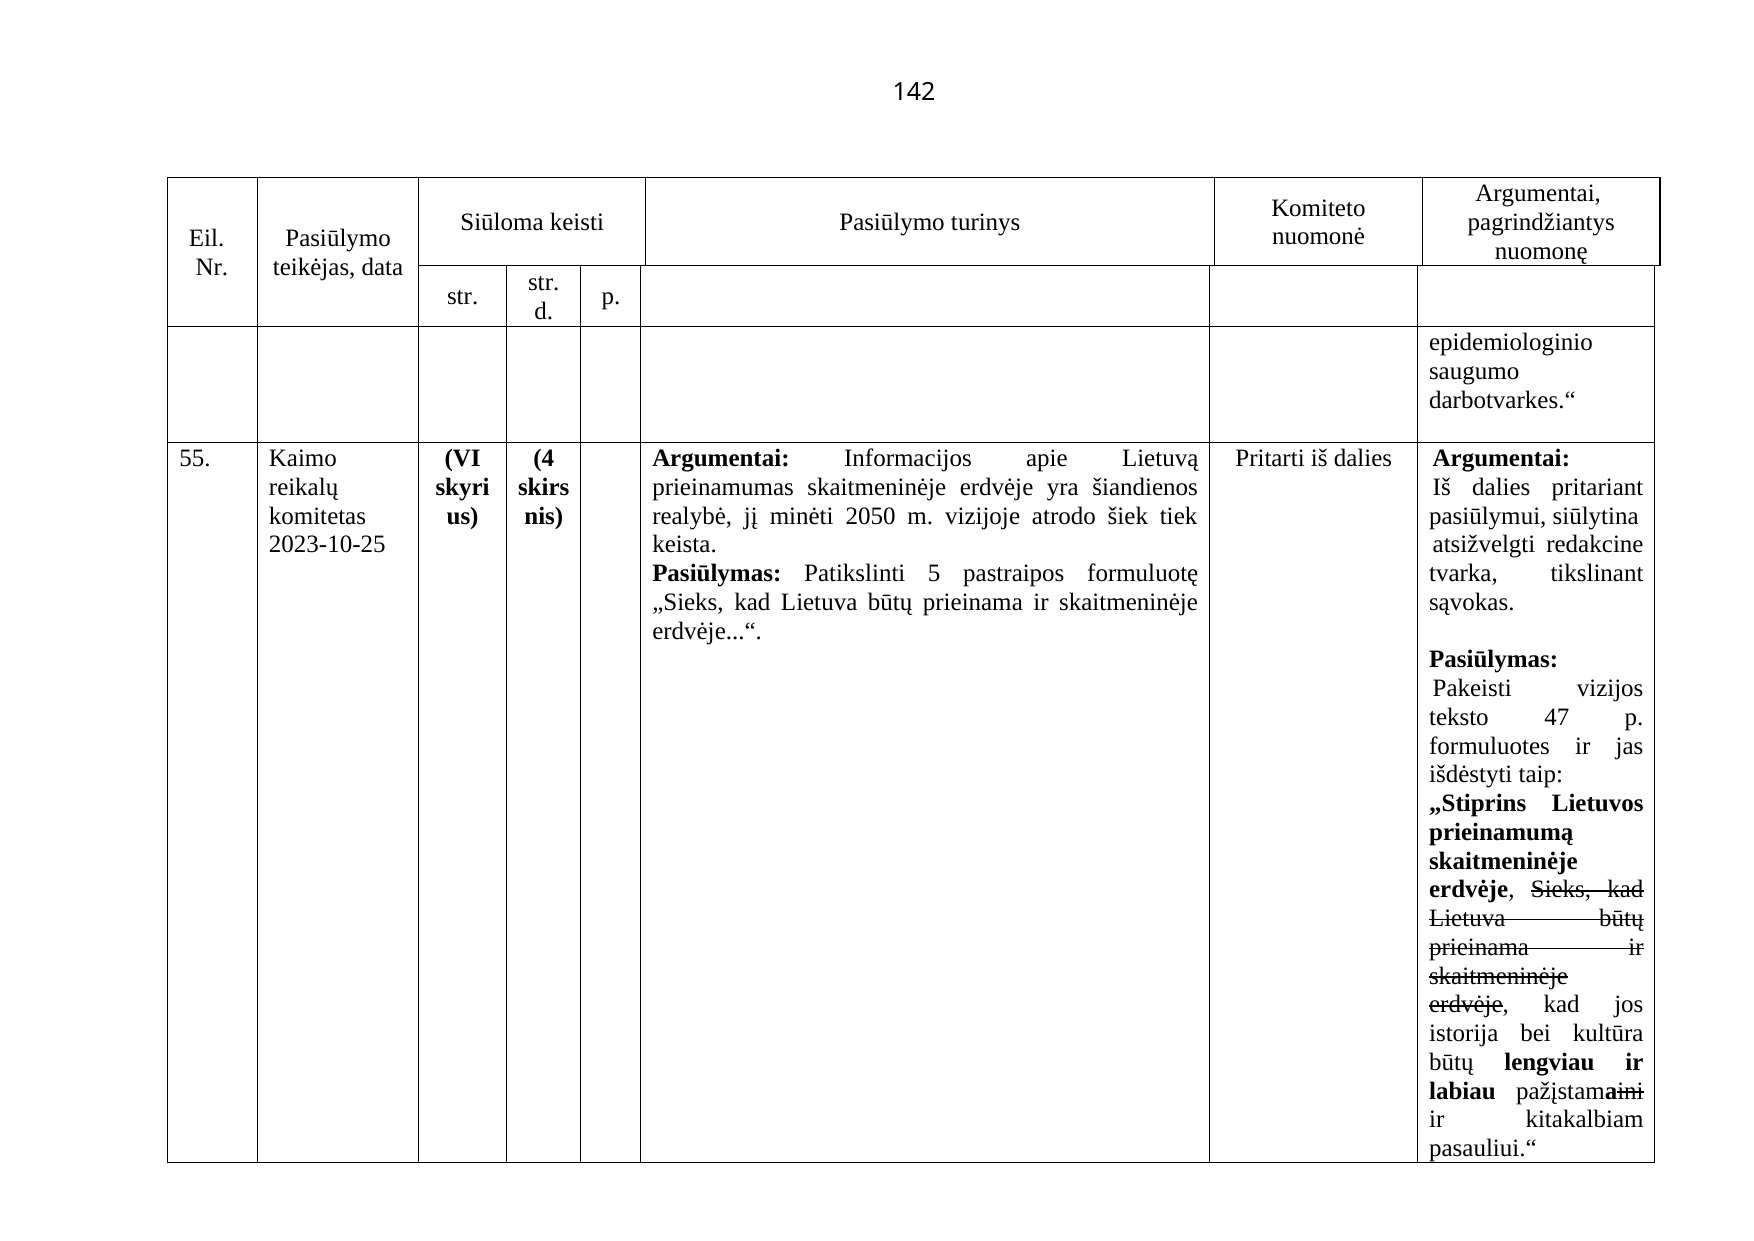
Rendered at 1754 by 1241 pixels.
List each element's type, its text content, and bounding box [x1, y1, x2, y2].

table_cell [641, 327, 1209, 442]
table_cell (VI skyrius) [419, 443, 506, 1162]
table_cell Kaimo reikalų komitetas 2023-10-25 [258, 443, 418, 1162]
table_cell [1418, 266, 1654, 326]
table_header Komiteto nuomonė [1215, 178, 1422, 264]
table_cell p. [581, 266, 640, 326]
table_cell [1655, 266, 1660, 326]
table_cell [507, 327, 580, 442]
table_header Eil. Nr. [168, 178, 257, 326]
table_header Siūloma keisti [419, 178, 645, 264]
table_cell [1655, 326, 1660, 442]
table_header Pasiūlymo turinys [646, 178, 1214, 264]
table_cell Argumentai: Iš dalies pritariant pasiūlymui, siūlytina atsižvelgti redakcine tvarka, tikslinant sąvokas. Pasiūlymas: Pakeisti vizijos teksto 47 p. formuluotes ir jas išdėstyti taip: „Stiprins Lietuvos prieinamumą skaitmeninėje erdvėje, Sieks, kad Lietuva būtų prieinama ir skaitmeninėje erdvėje, kad jos istorija bei kultūra būtų lengviau ir labiau pažįstamaini ir kitakalbiam pasauliui.“ [1418, 443, 1654, 1162]
table_cell [641, 266, 1209, 326]
table_cell 55. [168, 443, 257, 1162]
table_header Argumentai, pagrindžiantys nuomonę [1423, 178, 1659, 264]
table_cell [1655, 442, 1660, 1162]
table_cell [419, 327, 506, 442]
table_cell str. d. [507, 266, 580, 326]
table_cell [581, 443, 640, 1162]
table_cell [1210, 327, 1417, 442]
table_cell (4 skirsnis) [507, 443, 580, 1162]
table_cell Argumentai: Informacijos apie Lietuvą prieinamumas skaitmeninėje erdvėje yra šiandienos realybė, jį minėti 2050 m. vizijoje atrodo šiek tiek keista. Pasiūlymas: Patikslinti 5 pastraipos formuluotę „Sieks, kad Lietuva būtų prieinama ir skaitmeninėje erdvėje...“. [641, 443, 1209, 1162]
table_cell [581, 327, 640, 442]
table_header Pasiūlymo teikėjas, data [258, 178, 418, 326]
table_cell Pritarti iš dalies [1210, 443, 1417, 1162]
table_cell [1210, 266, 1417, 326]
table_cell epidemiologinio saugumo darbotvarkes.“ [1418, 327, 1654, 442]
table_cell [258, 327, 418, 442]
table_cell [168, 327, 257, 442]
table_cell str. [419, 266, 506, 326]
